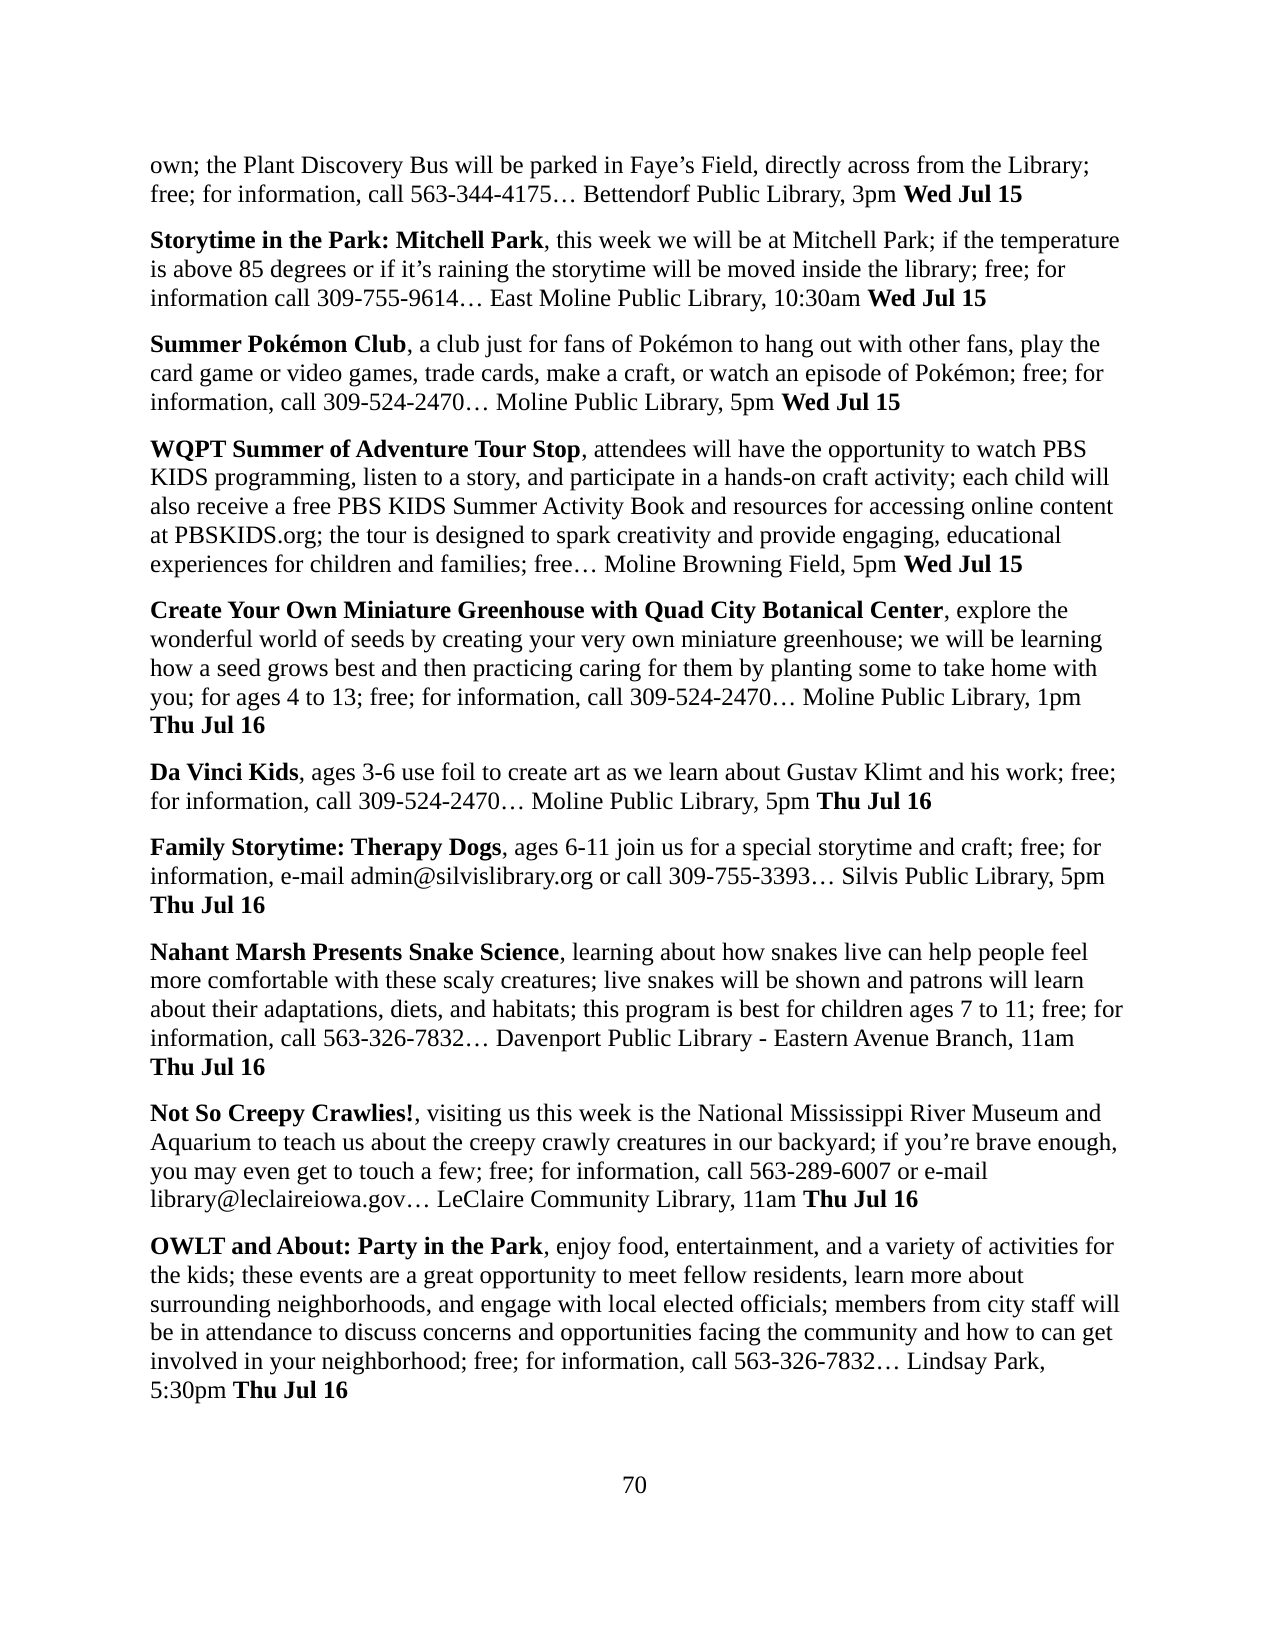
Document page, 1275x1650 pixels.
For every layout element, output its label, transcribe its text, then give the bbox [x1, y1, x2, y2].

text Nahant Marsh Presents Snake Science, learning about how snakes live can help people feel more comfortable with these scaly creatures; live snakes will be shown and patrons will learn about their adaptations, diets, and habitats; this program is best for children ages 7 to 11; free; for information, call 563-326-7832… Davenport Public Library - Eastern Avenue Branch, 11am Thu Jul 16 [150, 937, 1125, 1080]
text Create Your Own Miniature Greenhouse with Quad City Botanical Center, explore the wonderful world of seeds by creating your very own miniature greenhouse; we will be learning how a seed grows best and then practicing caring for them by planting some to take home with you; for ages 4 to 13; free; for information, call 309-524-2470… Moline Public Library, 1pm Thu Jul 16 [150, 595, 1125, 739]
text own; the Plant Discovery Bus will be parked in Faye’s Field, directly across from the Library; free; for information, call 563-344-4175… Bettendorf Public Library, 3pm Wed Jul 15 [150, 150, 1125, 207]
text Not So Creepy Crawlies!, visiting us this week is the National Mississippi River Museum and Aquarium to teach us about the creepy crawly creatures in our backyard; if you’re brave enough, you may even get to touch a few; free; for information, call 563-289-6007 or e-mail library@leclaireiowa.gov… LeClaire Community Library, 11am Thu Jul 16 [150, 1098, 1125, 1213]
text Family Storytime: Therapy Dogs, ages 6-11 join us for a special storytime and craft; free; for information, e-mail admin@silvislibrary.org or call 309-755-3393… Silvis Public Library, 5pm Thu Jul 16 [150, 832, 1125, 919]
text Summer Pokémon Club, a club just for fans of Pokémon to hang out with other fans, play the card game or video games, trade cards, make a craft, or watch an episode of Pokémon; free; for information, call 309-524-2470… Moline Public Library, 5pm Wed Jul 15 [150, 329, 1125, 416]
text OWLT and About: Party in the Park, enjoy food, entertainment, and a variety of activities for the kids; these events are a great opportunity to meet fellow residents, learn more about surrounding neighborhoods, and engage with local elected officials; members from city staff will be in attendance to discuss concerns and opportunities facing the community and how to can get involved in your neighborhood; free; for information, call 563-326-7832… Lindsay Park, 5:30pm Thu Jul 16 [150, 1231, 1125, 1404]
text Storytime in the Park: Mitchell Park, this week we will be at Mitchell Park; if the temperature is above 85 degrees or if it’s raining the storytime will be moved inside the library; free; for information call 309-755-9614… East Moline Public Library, 10:30am Wed Jul 15 [150, 225, 1125, 312]
text Da Vinci Kids, ages 3-6 use foil to create art as we learn about Gustav Klimt and his work; free; for information, call 309-524-2470… Moline Public Library, 5pm Thu Jul 16 [150, 757, 1125, 814]
text WQPT Summer of Adventure Tour Stop, attendees will have the opportunity to watch PBS KIDS programming, listen to a story, and participate in a hands-on craft activity; each child will also receive a free PBS KIDS Summer Activity Book and resources for accessing online content at PBSKIDS.org; the tour is designed to spark creativity and provide engaging, educational experiences for children and families; free… Moline Browning Field, 5pm Wed Jul 15 [150, 434, 1125, 577]
